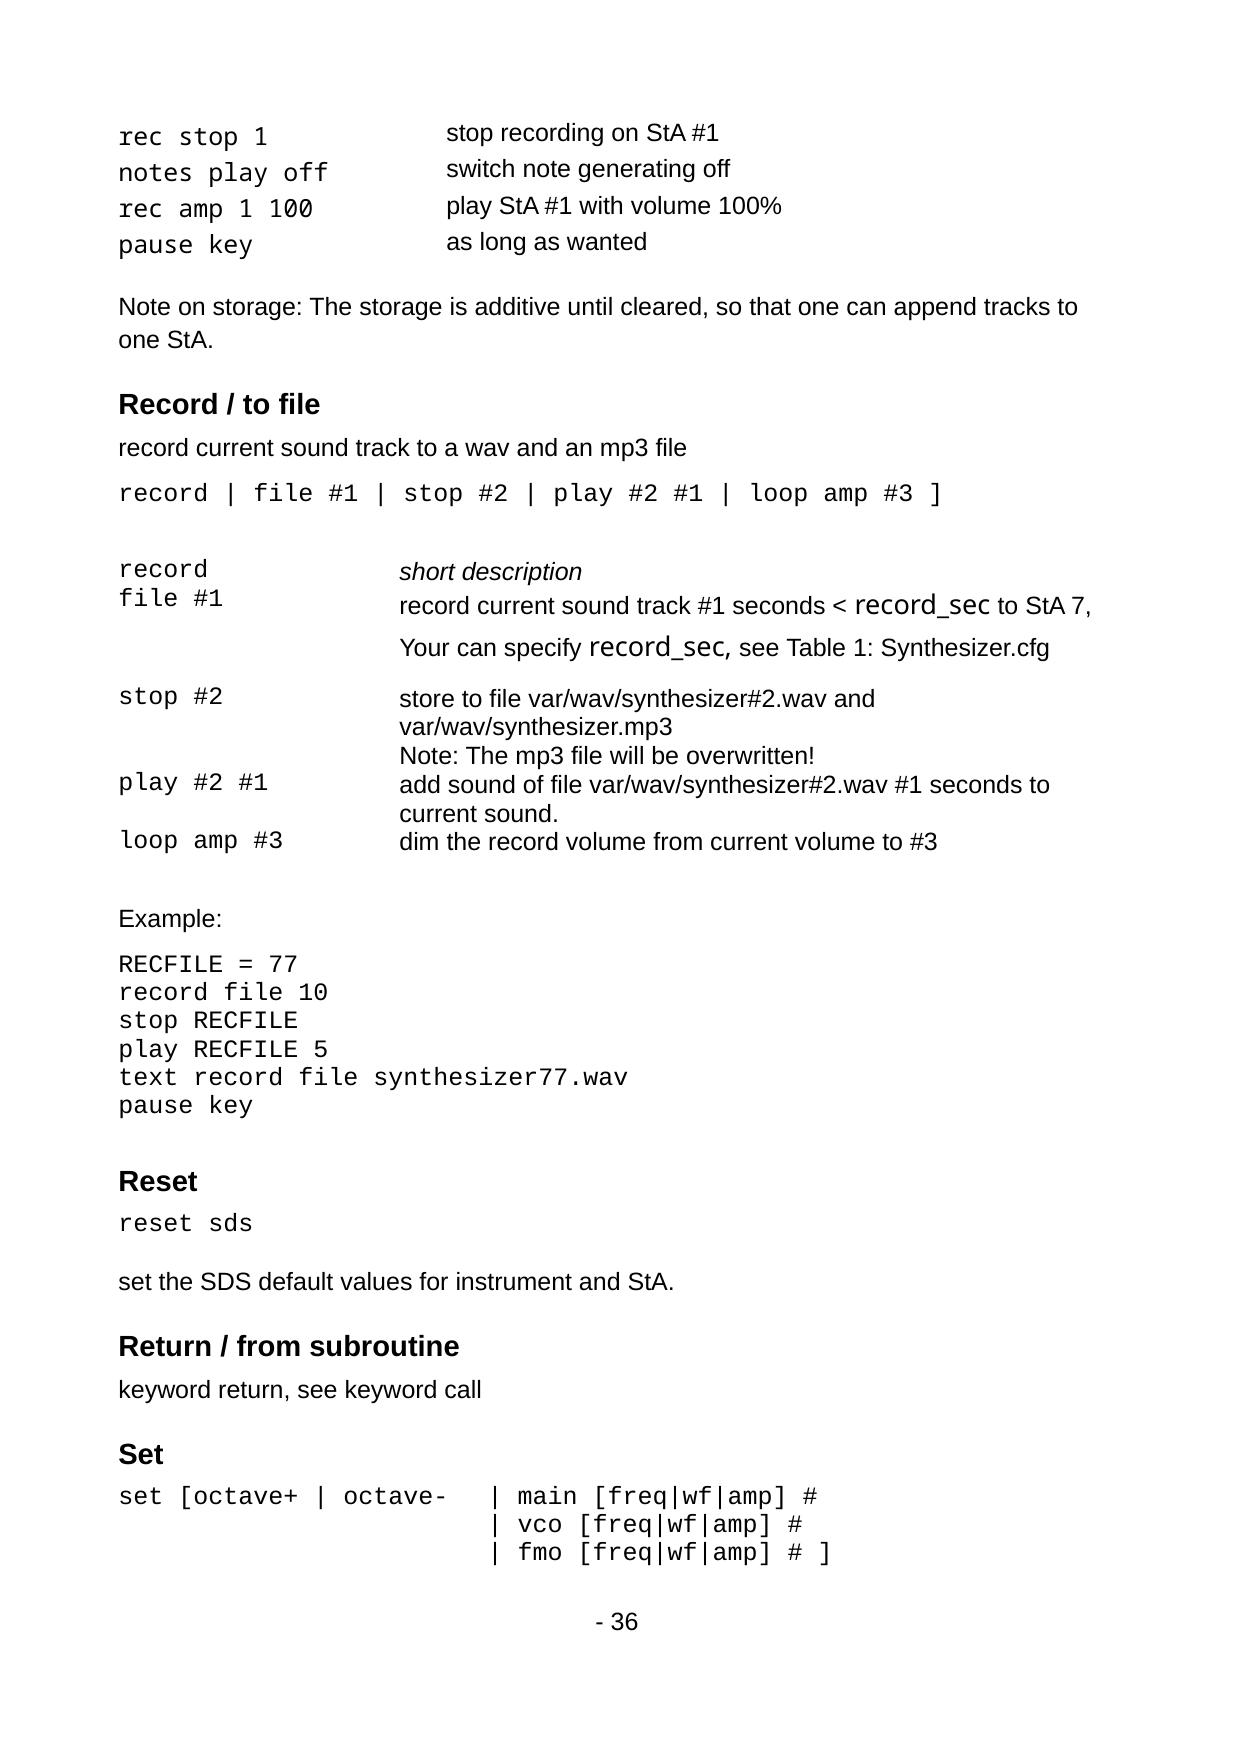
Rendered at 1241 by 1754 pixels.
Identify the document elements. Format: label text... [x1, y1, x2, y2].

text RECFILE = 77 [118, 951, 1122, 979]
text | fmo [freq|wf|amp] # ] [118, 1540, 1122, 1568]
table_cell file #1 [118, 585, 399, 683]
table_cell rec stop 1 [118, 118, 446, 154]
text keyword return, see keyword call [118, 1375, 1122, 1404]
text set the SDS default values for instrument and StA. [118, 1267, 1122, 1296]
text pause key [118, 1093, 1122, 1121]
text record current sound track to a wav and an mp3 file [118, 433, 1122, 462]
text reset sds [118, 1210, 1122, 1238]
subtitle Set [118, 1437, 1122, 1471]
text Example: [118, 904, 1122, 932]
table_cell store to file var/wav/synthesizer#2.wav and var/wav/synthesizer.mp3 Note: The mp3 file will be overwritten! [399, 684, 1122, 770]
table_cell pause key [118, 227, 446, 263]
subtitle Record / to file [118, 387, 1122, 421]
table_header record [118, 557, 399, 585]
text stop RECFILE [118, 1008, 1122, 1036]
table_cell loop amp #3 [118, 827, 399, 856]
text record | file #1 | stop #2 | play #2 #1 | loop amp #3 ] [118, 481, 1122, 509]
table_cell stop recording on StA #1 [446, 118, 1122, 154]
table_cell stop #2 [118, 684, 399, 770]
table_cell dim the record volume from current volume to #3 [399, 827, 1122, 856]
subtitle Reset [118, 1164, 1122, 1198]
table_cell record current sound track #1 seconds < record_sec to StA 7, Your can specify record_sec, see Table 1: Synthesizer.cfg [399, 585, 1122, 683]
text text record file synthesizer77.wav [118, 1064, 1122, 1093]
text record file 10 [118, 979, 1122, 1008]
table_cell rec amp 1 100 [118, 191, 446, 227]
text play RECFILE 5 [118, 1036, 1122, 1064]
text set [octave+ | octave- | main [freq|wf|amp] # [118, 1483, 1122, 1512]
table_cell as long as wanted [446, 227, 1122, 263]
table_header short description [399, 557, 1122, 585]
text Note on storage: The storage is additive until cleared, so that one can append tracks to one StA. [118, 292, 1122, 354]
table_cell play #2 #1 [118, 770, 399, 827]
table_cell add sound of file var/wav/synthesizer#2.wav #1 seconds to current sound. [399, 770, 1122, 827]
table_cell switch note generating off [446, 154, 1122, 191]
table_cell play StA #1 with volume 100% [446, 191, 1122, 227]
text | vco [freq|wf|amp] # [118, 1512, 1122, 1540]
subtitle Return / from subroutine [118, 1329, 1122, 1363]
table_cell notes play off [118, 154, 446, 191]
